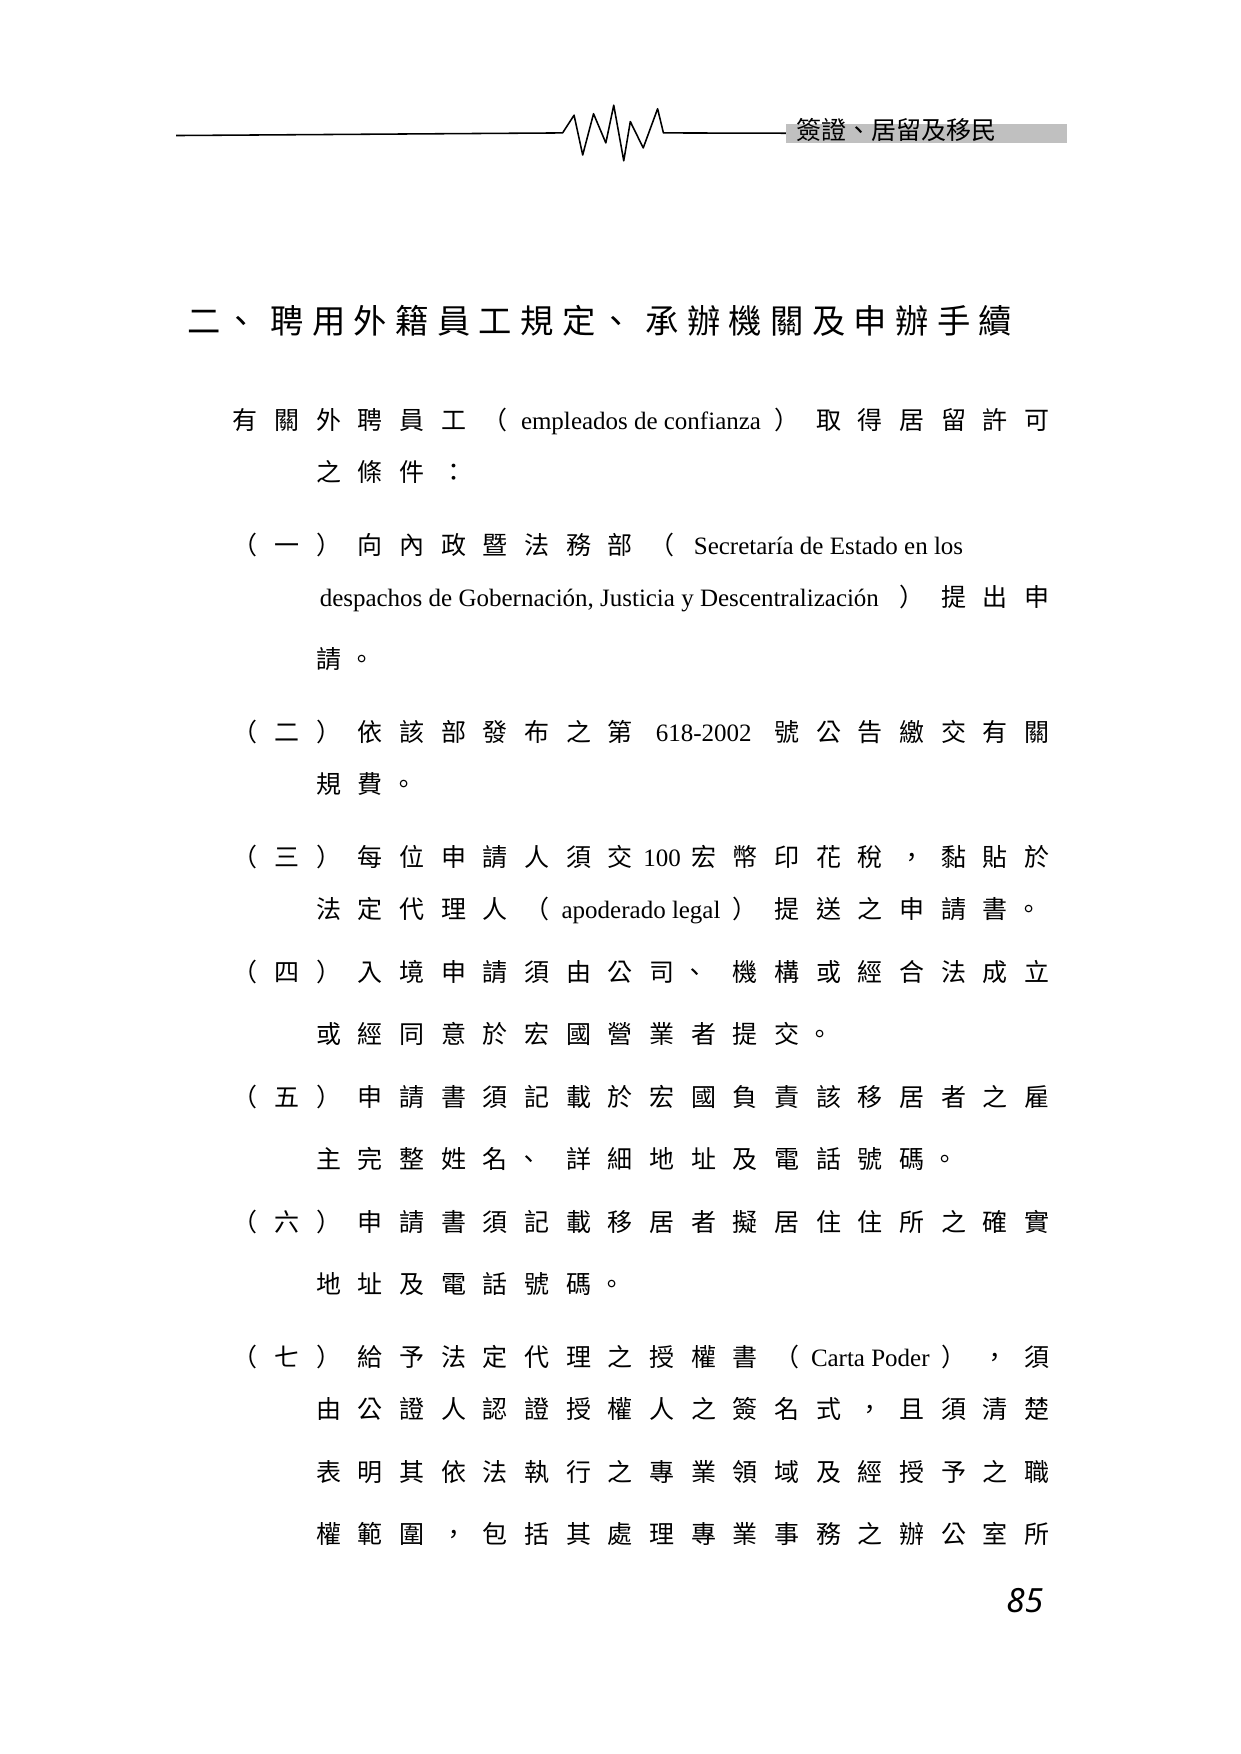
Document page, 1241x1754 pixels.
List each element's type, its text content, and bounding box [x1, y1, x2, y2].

text 有關外聘員工（empleados de confianza）取得居留許可之條件： [207, 366, 1058, 491]
text （三）每位申請人須交100宏幣印花稅，黏貼於法定代理人（apoderado legal）提送之申請書。 [207, 804, 1058, 929]
text （六）申請書須記載移居者擬居住住所之確實地址及電話號碼。 [207, 1179, 1058, 1304]
text 二、聘用外籍員工規定、承辦機關及申辦手續 [183, 277, 1058, 339]
text （七）給予法定代理之授權書（Carta Poder），須由公證人認證授權人之簽名式，且須清楚表明其依法執行之專業領域及經授予之職權範圍，包括其處理專業事務之辦公室所 [207, 1304, 1058, 1554]
text （一）向內政暨法務部（Secretaría de Estado en los despachos de Gobernación, Justicia y Descentralización）提出申請。 [207, 491, 1058, 679]
text （二）依該部發布之第618-2002號公告繳交有關規費。 [207, 679, 1058, 804]
text （五）申請書須記載於宏國負責該移居者之雇主完整姓名、詳細地址及電話號碼。 [207, 1054, 1058, 1179]
text （四）入境申請須由公司、機構或經合法成立或經同意於宏國營業者提交。 [207, 929, 1058, 1054]
